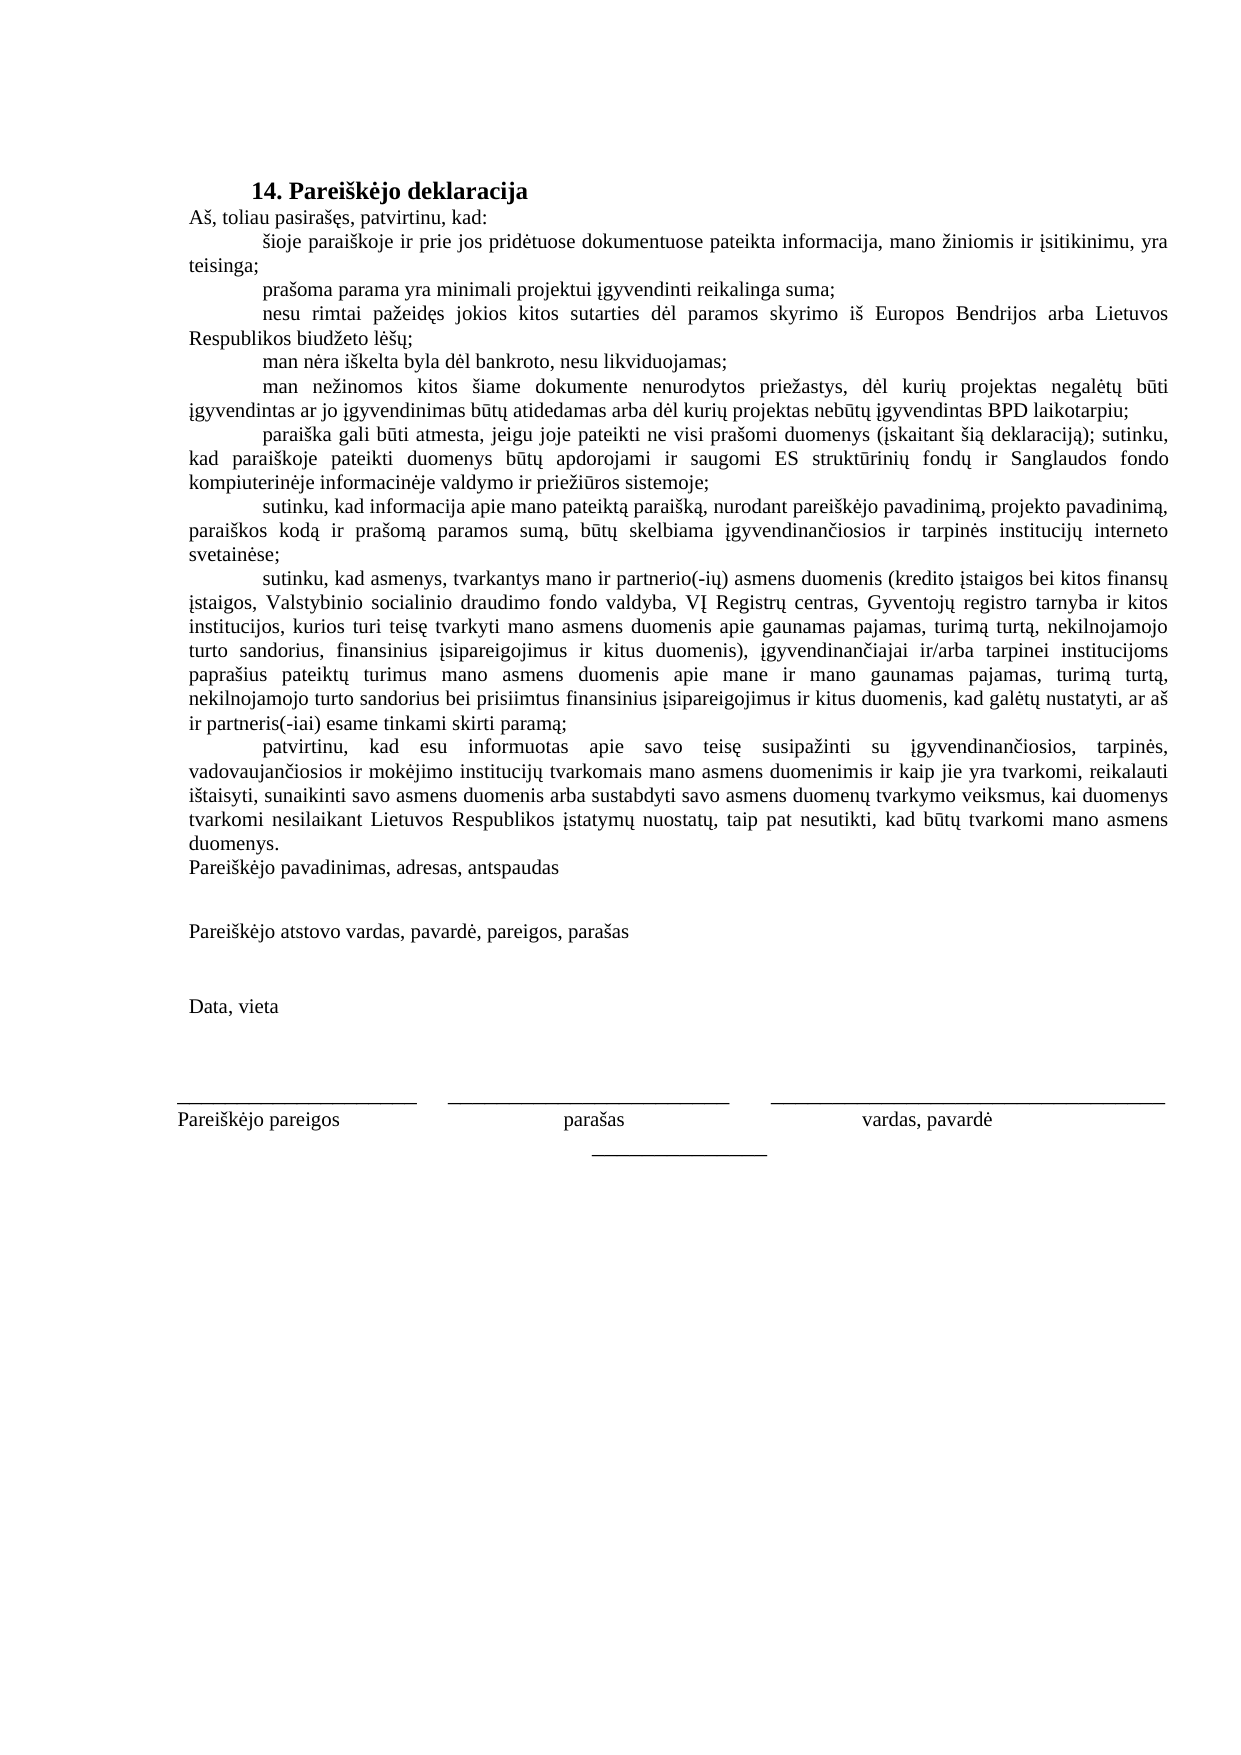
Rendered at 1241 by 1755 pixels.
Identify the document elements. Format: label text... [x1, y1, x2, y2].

text ______________ [177, 1131, 1181, 1159]
table_cell [659, 994, 1181, 1049]
table_cell Pareiškėjo pavadinimas, adresas, antspaudas [177, 855, 658, 919]
text 14. Pareiškėjo deklaracija [177, 176, 1181, 205]
table_cell [659, 919, 1181, 994]
table_cell Pareiškėjo atstovo vardas, pavardė, pareigos, parašas [177, 919, 658, 994]
table_cell [659, 855, 1181, 919]
table_cell Data, vieta [177, 994, 658, 1049]
table_header Aš, toliau pasirašęs, patvirtinu, kad: šioje paraiškoje ir prie jos pridėtuose dokumentuose pateikta informacija, mano žiniomis ir įsitikinimu, yra teisinga; prašoma parama yra minimali projektui įgyvendinti reikalinga suma; nesu rimtai pažeidęs jokios kitos sutarties dėl paramos skyrimo iš Europos Bendrijos arba Lietuvos Respublikos biudžeto lėšų; man nėra iškelta byla dėl bankroto, nesu likviduojamas; man nežinomos kitos šiame dokumente nenurodytos priežastys, dėl kurių projektas negalėtų būti įgyvendintas ar jo įgyvendinimas būtų atidedamas arba dėl kurių projektas nebūtų įgyvendintas BPD laikotarpiu; paraiška gali būti atmesta, jeigu joje pateikti ne visi prašomi duomenys (įskaitant šią deklaraciją); sutinku, kad paraiškoje pateikti duomenys būtų apdorojami ir saugomi ES struktūrinių fondų ir Sanglaudos fondo kompiuterinėje informacinėje valdymo ir priežiūros sistemoje; sutinku, kad informacija apie mano pateiktą paraišką, nurodant pareiškėjo pavadinimą, projekto pavadinimą, paraiškos kodą ir prašomą paramos sumą, būtų skelbiama įgyvendinančiosios ir tarpinės institucijų interneto svetainėse; sutinku, kad asmenys, tvarkantys mano ir partnerio(-ių) asmens duomenis (kredito įstaigos bei kitos finansų įstaigos, Valstybinio socialinio draudimo fondo valdyba, VĮ Registrų centras, Gyventojų registro tarnyba ir kitos institucijos, kurios turi teisę tvarkyti mano asmens duomenis apie gaunamas pajamas, turimą turtą, nekilnojamojo turto sandorius, finansinius įsipareigojimus ir kitus duomenis), įgyvendinančiajai ir/arba tarpinei institucijoms paprašius pateiktų turimus mano asmens duomenis apie mane ir mano gaunamas pajamas, turimą turtą, nekilnojamojo turto sandorius bei prisiimtus finansinius įsipareigojimus ir kitus duomenis, kad galėtų nustatyti, ar aš ir partneris(-iai) esame tinkami skirti paramą; patvirtinu, kad esu informuotas apie savo teisę susipažinti su įgyvendinančiosios, tarpinės, vadovaujančiosios ir mokėjimo institucijų tvarkomais mano asmens duomenimis ir kaip jie yra tvarkomi, reikalauti ištaisyti, sunaikinti savo asmens duomenis arba sustabdyti savo asmens duomenų tvarkymo veiksmus, kai duomenys tvarkomi nesilaikant Lietuvos Respublikos įstatymų nuostatų, taip pat nesutikti, kad būtų tvarkomi mano asmens duomenys. [177, 205, 1181, 855]
text Pareiškėjo pareigos parašas vardas, pavardė [177, 1107, 1181, 1131]
